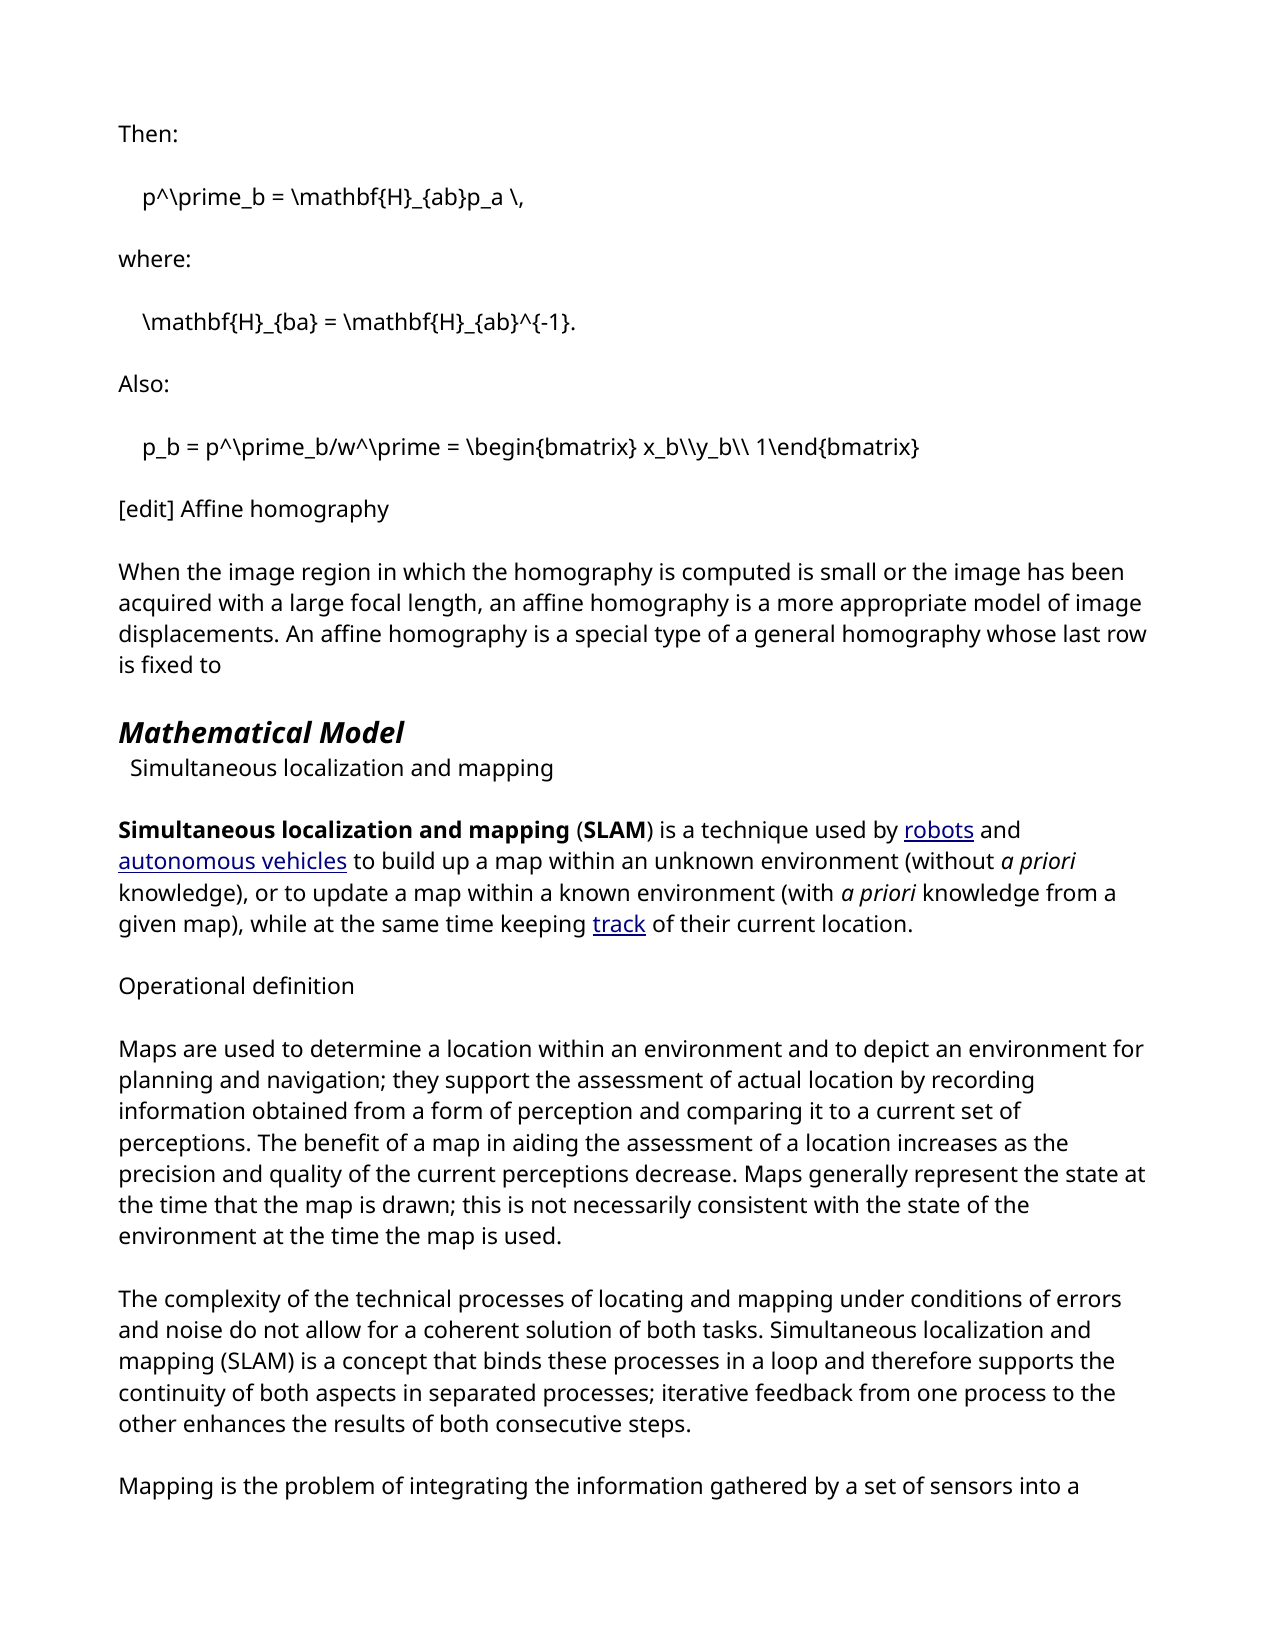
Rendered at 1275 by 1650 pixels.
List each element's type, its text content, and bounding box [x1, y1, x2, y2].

text where: [118, 243, 1157, 274]
text Simultaneous localization and mapping (SLAM) is a technique used by robots and autonomous vehicles to build up a map within an unknown environment (without a priori knowledge), or to update a map within a known environment (with a priori knowledge from a given map), while at the same time keeping track of their current location. [118, 814, 1157, 939]
text Simultaneous localization and mapping [118, 752, 1157, 783]
text p_b = p^\prime_b/w^\prime = \begin{bmatrix} x_b\\y_b\\ 1\end{bmatrix} [118, 431, 1157, 462]
text Maps are used to determine a location within an environment and to depict an environment for planning and navigation; they support the assessment of actual location by recording information obtained from a form of perception and comparing it to a current set of perceptions. The benefit of a map in aiding the assessment of a location increases as the precision and quality of the current perceptions decrease. Maps generally represent the state at the time that the map is drawn; this is not necessarily consistent with the state of the environment at the time the map is used. [118, 1033, 1157, 1252]
text Then: [118, 118, 1157, 149]
text Also: [118, 368, 1157, 399]
text Mapping is the problem of integrating the information gathered by a set of sensors into a [118, 1470, 1157, 1502]
text Mathematical Model [118, 712, 1157, 752]
text The complexity of the technical processes of locating and mapping under conditions of errors and noise do not allow for a coherent solution of both tasks. Simultaneous localization and mapping (SLAM) is a concept that binds these processes in a loop and therefore supports the continuity of both aspects in separated processes; iterative feedback from one process to the other enhances the results of both consecutive steps. [118, 1283, 1157, 1439]
text \mathbf{H}_{ba} = \mathbf{H}_{ab}^{-1}. [118, 306, 1157, 337]
text p^\prime_b = \mathbf{H}_{ab}p_a \, [118, 181, 1157, 212]
text Operational definition [118, 970, 1157, 1002]
text [edit] Affine homography [118, 493, 1157, 524]
text When the image region in which the homography is computed is small or the image has been acquired with a large focal length, an affine homography is a more appropriate model of image displacements. An affine homography is a special type of a general homography whose last row is fixed to [118, 556, 1157, 681]
